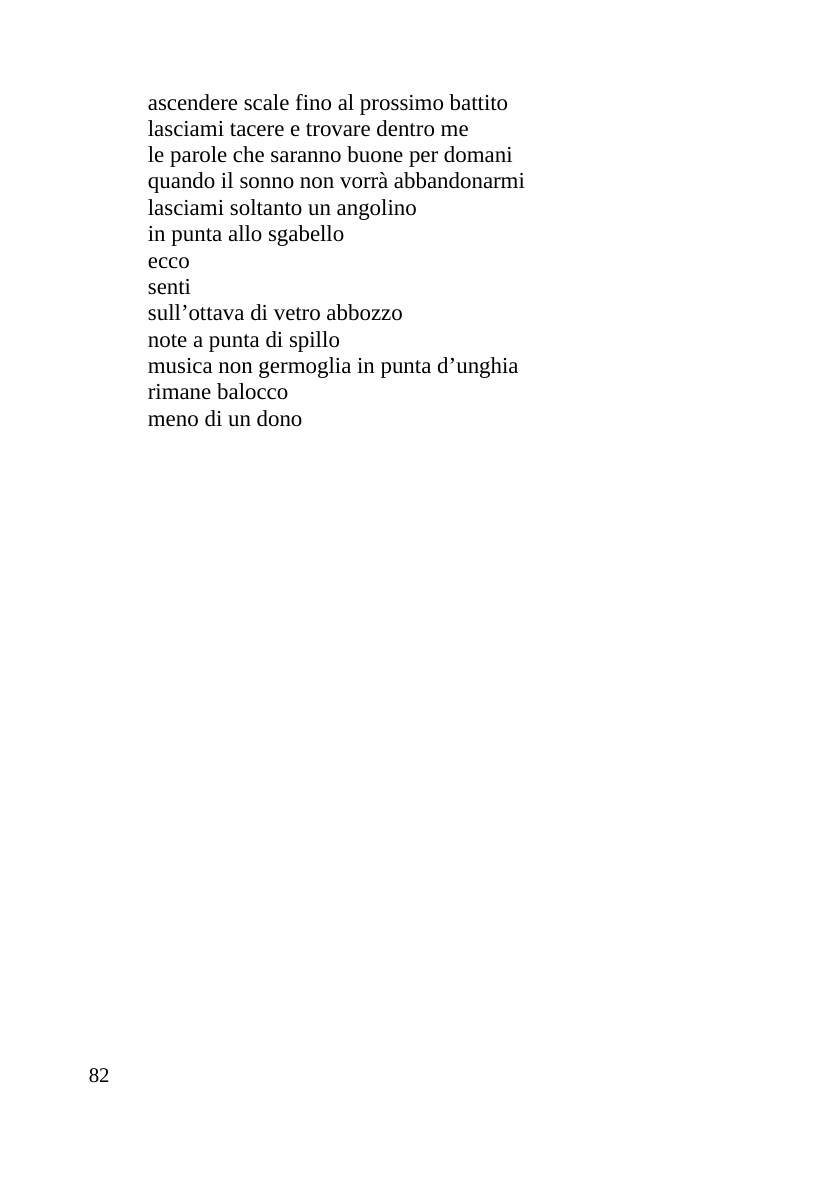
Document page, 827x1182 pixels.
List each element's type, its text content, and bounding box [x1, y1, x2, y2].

text ecco [148, 247, 738, 273]
text lasciami tacere e trovare dentro me [148, 115, 738, 141]
text sull’ottava di vetro abbozzo [148, 299, 738, 326]
text rimane balocco [148, 378, 738, 405]
text ascendere scale fino al prossimo battito [148, 88, 738, 115]
text quando il sonno non vorrà abbandonarmi [148, 168, 738, 194]
text senti [148, 273, 738, 299]
text lasciami soltanto un angolino [148, 194, 738, 220]
text le parole che saranno buone per domani [148, 141, 738, 168]
text in punta allo sgabello [148, 220, 738, 247]
text note a punta di spillo [148, 326, 738, 352]
text meno di un dono [148, 405, 738, 431]
text musica non germoglia in punta d’unghia [148, 352, 738, 378]
